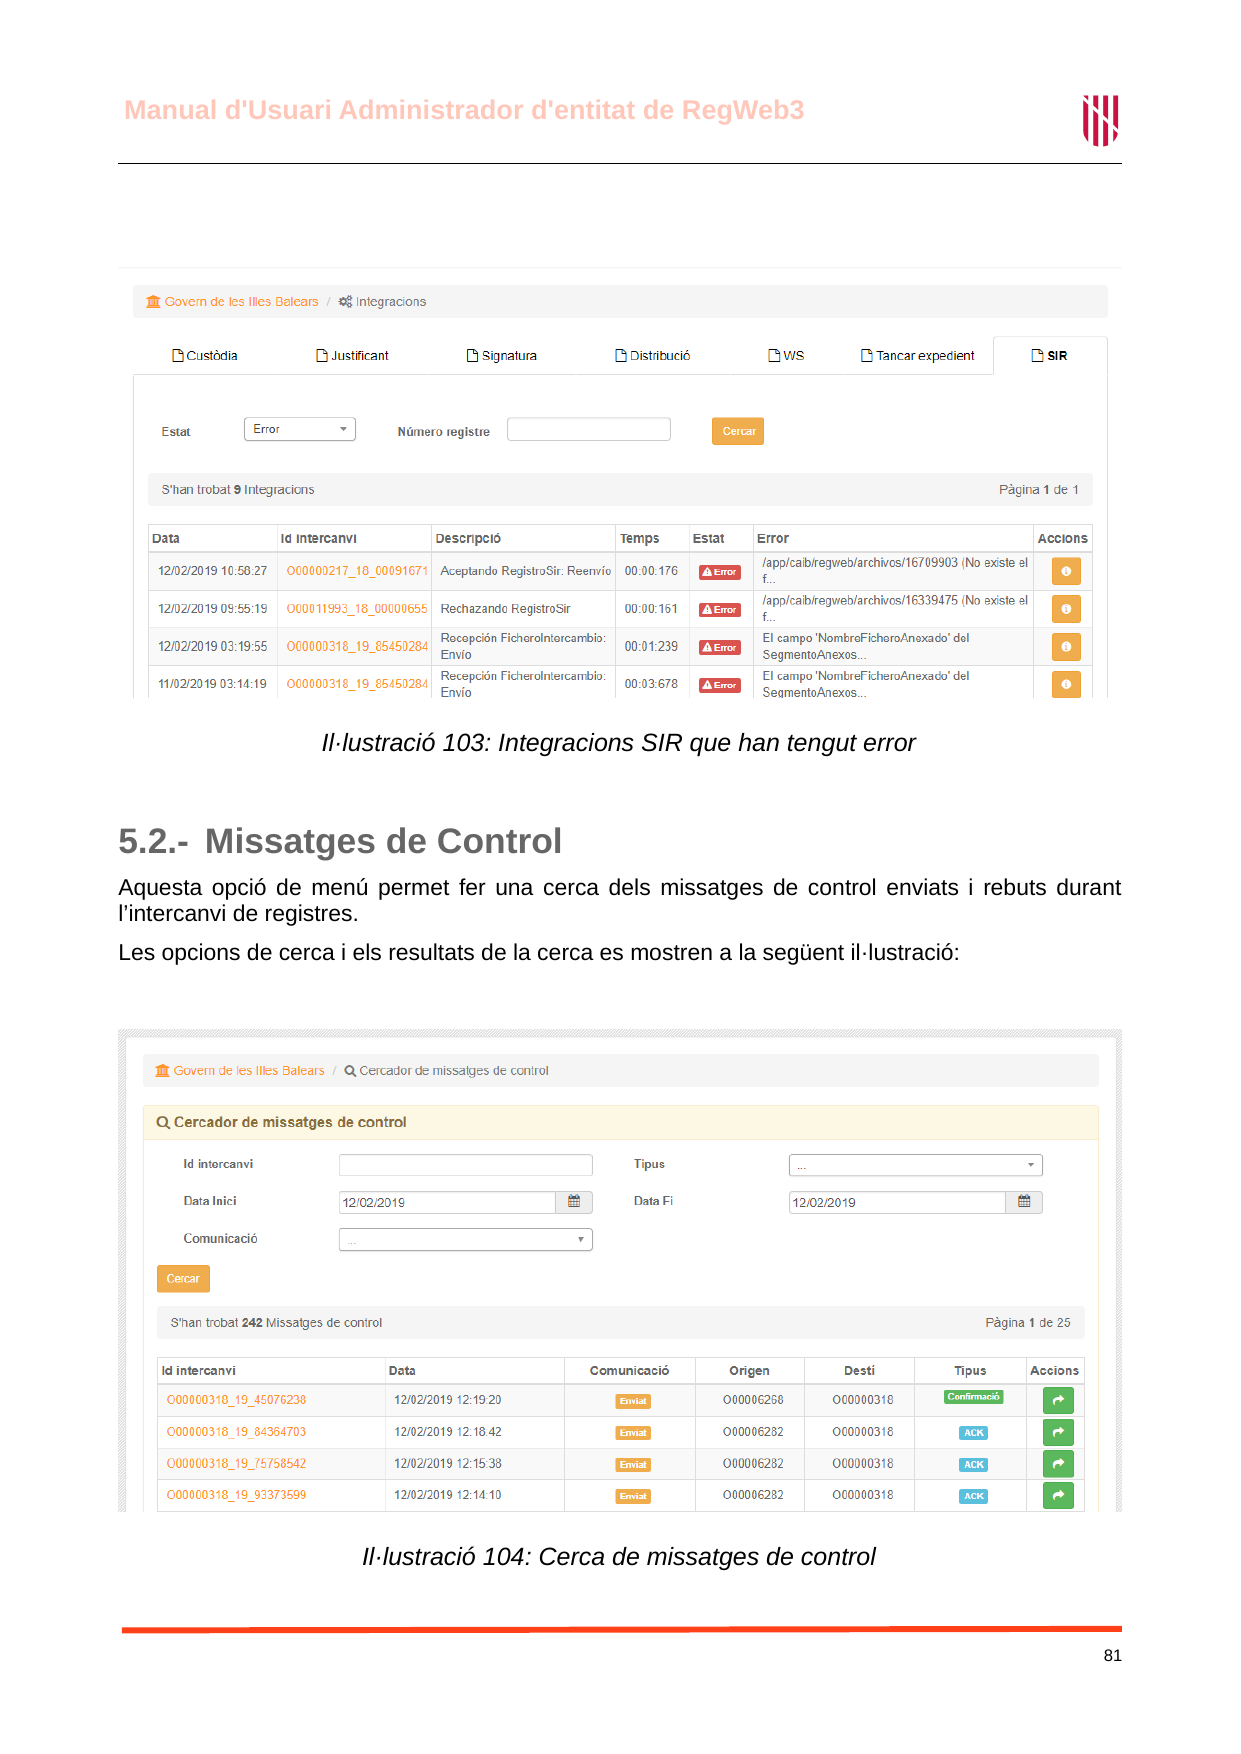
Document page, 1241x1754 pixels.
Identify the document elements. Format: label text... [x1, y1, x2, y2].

subtitle Missatges de Control [118, 821, 1122, 861]
text Il·lustració 103: Integracions SIR que han tengut error [118, 728, 1122, 757]
text Les opcions de cerca i els resultats de la cerca es mostren a la següent il·lustració: [118, 939, 1122, 966]
text Il·lustració 104: Cerca de missatges de control [118, 1542, 1122, 1571]
picture [1080, 93, 1121, 148]
picture [118, 1029, 1123, 1512]
picture [118, 267, 1123, 698]
text Aquesta opció de menú permet fer una cerca dels missatges de control enviats i rebuts durant l’intercanvi de registres. [118, 874, 1122, 927]
